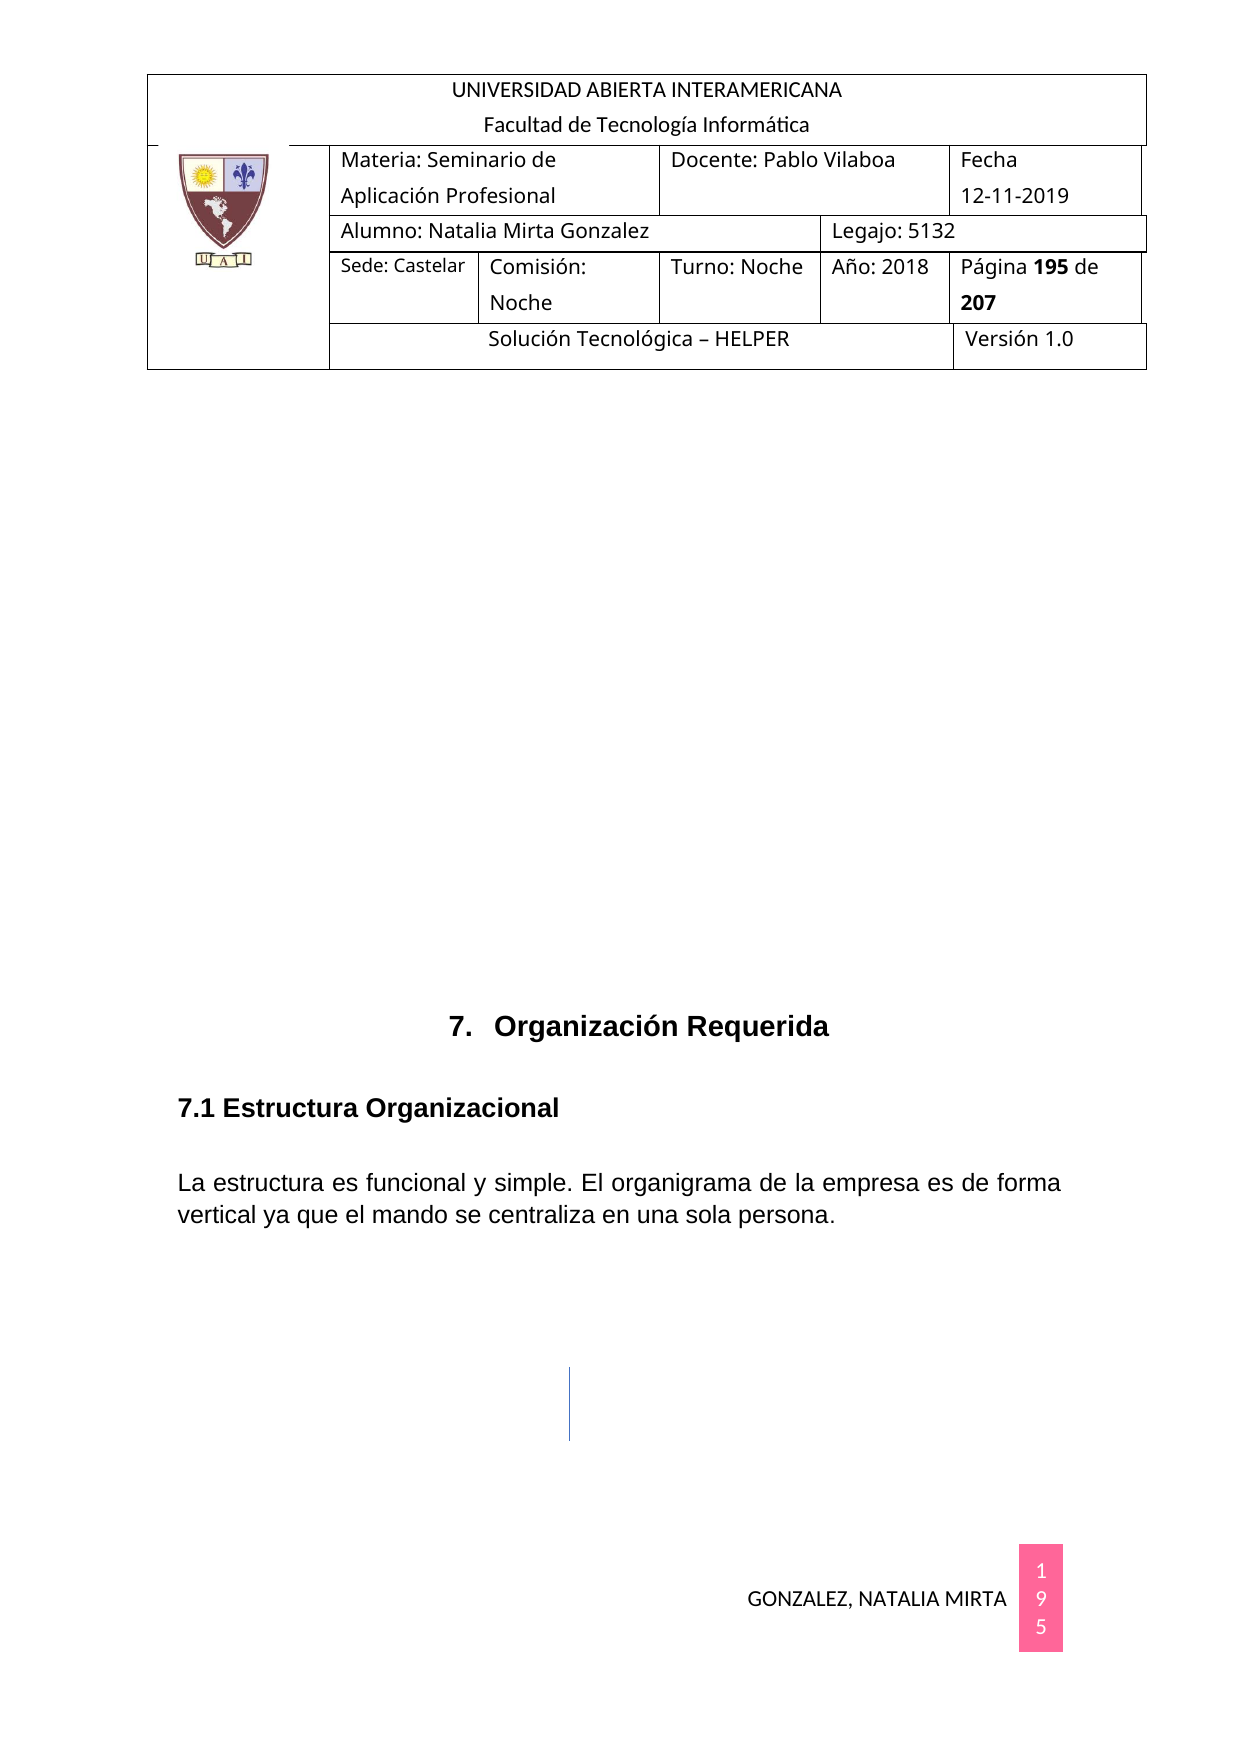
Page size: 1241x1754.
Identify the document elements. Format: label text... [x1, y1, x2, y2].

list Organización Requerida [215, 1009, 1063, 1043]
text La estructura es funcional y simple. El organigrama de la empresa es de forma vertical ya que el mando se centraliza en una sola persona. [177, 1167, 1063, 1229]
subtitle 7.1 Estructura Organizacional [177, 1092, 1063, 1123]
